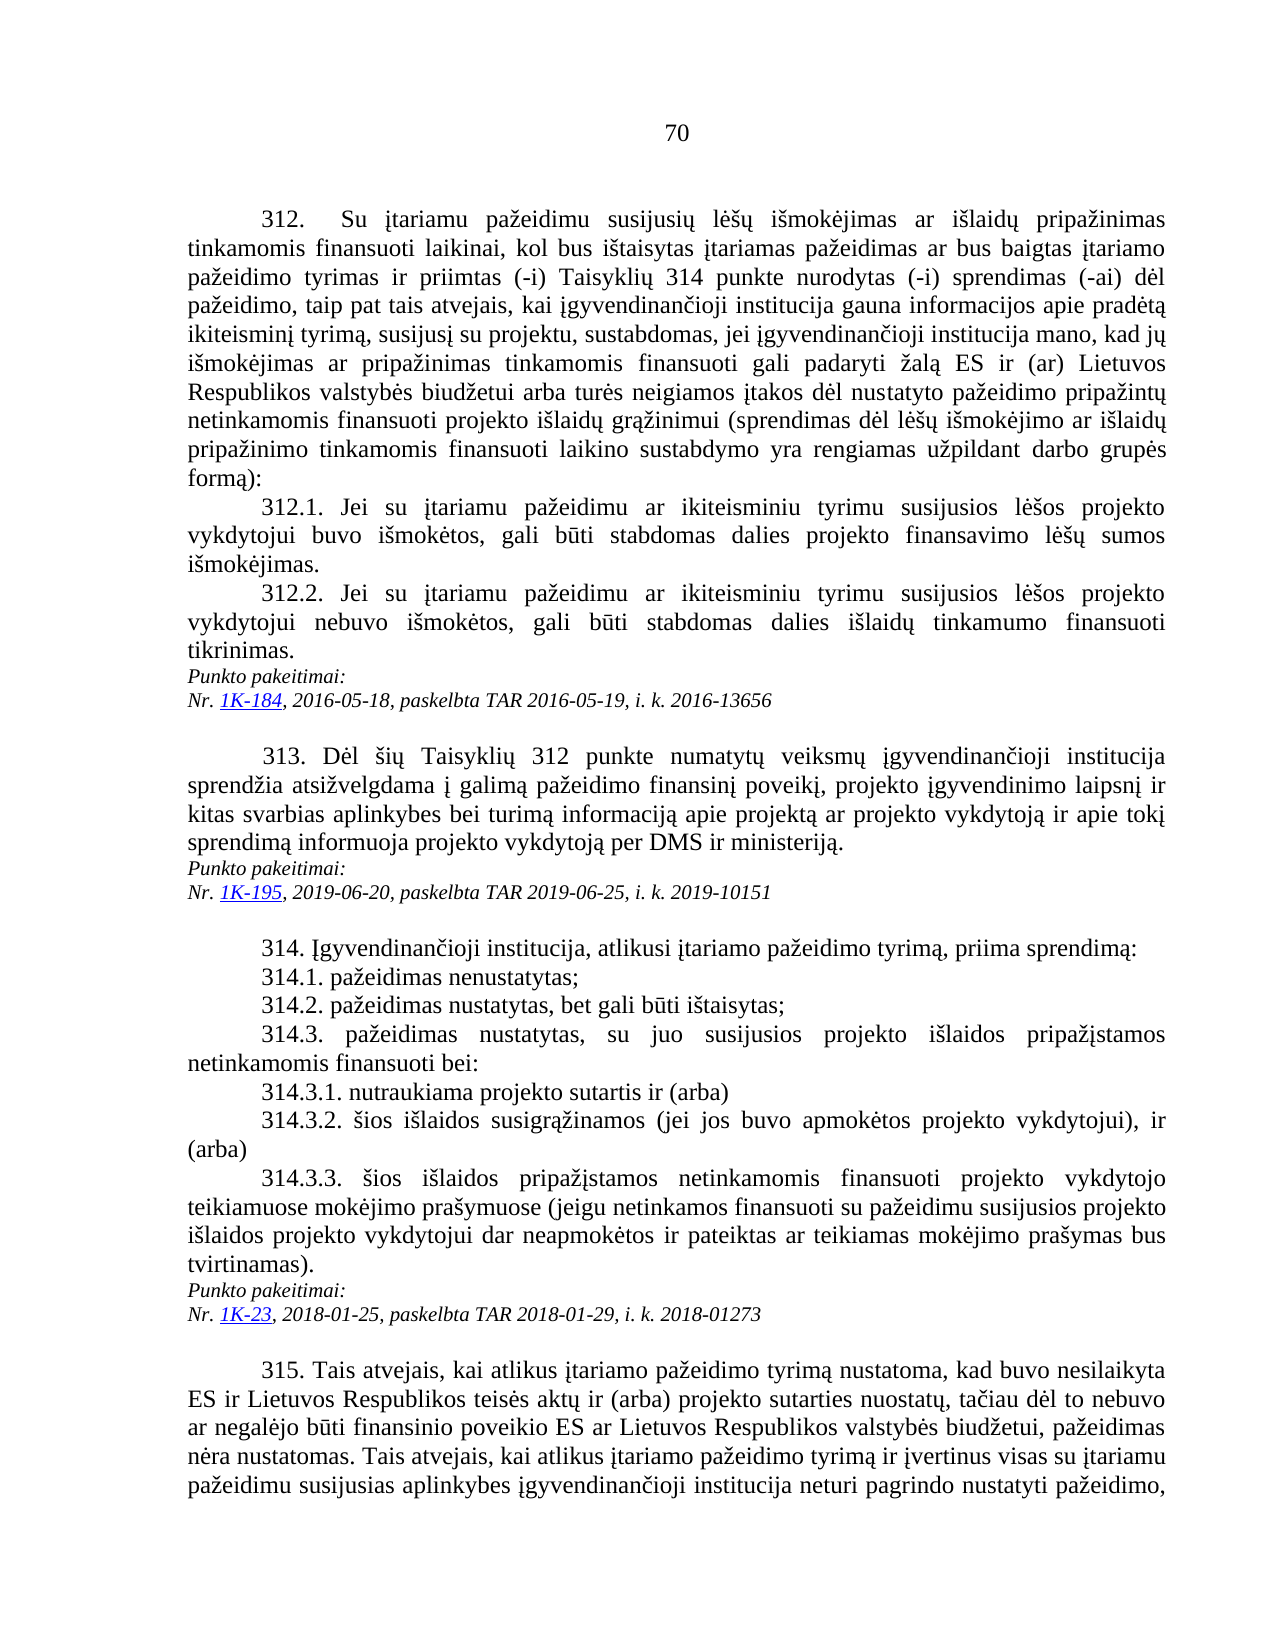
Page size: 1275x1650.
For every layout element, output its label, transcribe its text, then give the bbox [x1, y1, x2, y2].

text 314.3. pažeidimas nustatytas, su juo susijusios projekto išlaidos pripažįstamos netinkamomis finansuoti bei: [187, 1019, 1167, 1077]
text 312.1. Jei su įtariamu pažeidimu ar ikiteisminiu tyrimu susijusios lėšos projekto vykdytojui buvo išmokėtos, gali būti stabdomas dalies projekto finansavimo lėšų sumos išmokėjimas. [187, 492, 1167, 578]
text Nr. 1K-184, 2016-05-18, paskelbta TAR 2016-05-19, i. k. 2016-13656 [187, 688, 1167, 712]
text Punkto pakeitimai: [187, 856, 1167, 880]
text Nr. 1K-195, 2019-06-20, paskelbta TAR 2019-06-25, i. k. 2019-10151 [187, 880, 1167, 904]
text 314.3.1. nutraukiama projekto sutartis ir (arba) [187, 1077, 1167, 1106]
text Punkto pakeitimai: [187, 664, 1167, 688]
text 314.1. pažeidimas nenustatytas; [187, 962, 1167, 991]
text Nr. 1K-23, 2018-01-25, paskelbta TAR 2018-01-29, i. k. 2018-01273 [187, 1302, 1167, 1326]
text 314.3.2. šios išlaidos susigrąžinamos (jei jos buvo apmokėtos projekto vykdytojui), ir (arba) [187, 1106, 1167, 1163]
text 313. Dėl šių Taisyklių 312 punkte numatytų veiksmų įgyvendinančioji institucija sprendžia atsižvelgdama į galimą pažeidimo finansinį poveikį, projekto įgyvendinimo laipsnį ir kitas svarbias aplinkybes bei turimą informaciją apie projektą ar projekto vykdytoją ir apie tokį sprendimą informuoja projekto vykdytoją per DMS ir ministeriją. [187, 741, 1167, 856]
text Punkto pakeitimai: [187, 1278, 1167, 1302]
text 314.2. pažeidimas nustatytas, bet gali būti ištaisytas; [187, 991, 1167, 1019]
text 315. Tais atvejais, kai atlikus įtariamo pažeidimo tyrimą nustatoma, kad buvo nesilaikyta ES ir Lietuvos Respublikos teisės aktų ir (arba) projekto sutarties nuostatų, tačiau dėl to nebuvo ar negalėjo būti finansinio poveikio ES ar Lietuvos Respublikos valstybės biudžetui, pažeidimas nėra nustatomas. Tais atvejais, kai atlikus įtariamo pažeidimo tyrimą ir įvertinus visas su įtariamu pažeidimu susijusias aplinkybes įgyvendinančioji institucija neturi pagrindo nustatyti pažeidimo, [187, 1355, 1167, 1499]
text 314. Įgyvendinančioji institucija, atlikusi įtariamo pažeidimo tyrimą, priima sprendimą: [187, 933, 1167, 962]
text 312.2. Jei su įtariamu pažeidimu ar ikiteisminiu tyrimu susijusios lėšos projekto vykdytojui nebuvo išmokėtos, gali būti stabdomas dalies išlaidų tinkamumo finansuoti tikrinimas. [187, 578, 1167, 664]
text 314.3.3. šios išlaidos pripažįstamos netinkamomis finansuoti projekto vykdytojo teikiamuose mokėjimo prašymuose (jeigu netinkamos finansuoti su pažeidimu susijusios projekto išlaidos projekto vykdytojui dar neapmokėtos ir pateiktas ar teikiamas mokėjimo prašymas bus tvirtinamas). [187, 1163, 1167, 1278]
text 312. Su įtariamu pažeidimu susijusių lėšų išmokėjimas ar išlaidų pripažinimas tinkamomis finansuoti laikinai, kol bus ištaisytas įtariamas pažeidimas ar bus baigtas įtariamo pažeidimo tyrimas ir priimtas (-i) Taisyklių 314 punkte nurodytas (-i) sprendimas (-ai) dėl pažeidimo, taip pat tais atvejais, kai įgyvendinančioji institucija gauna informacijos apie pradėtą ikiteisminį tyrimą, susijusį su projektu, sustabdomas, jei įgyvendinančioji institucija mano, kad jų išmokėjimas ar pripažinimas tinkamomis finansuoti gali padaryti žalą ES ir (ar) Lietuvos Respublikos valstybės biudžetui arba turės neigiamos įtakos dėl nustatyto pažeidimo pripažintų netinkamomis finansuoti projekto išlaidų grąžinimui (sprendimas dėl lėšų išmokėjimo ar išlaidų pripažinimo tinkamomis finansuoti laikino sustabdymo yra rengiamas užpildant darbo grupės formą): [187, 204, 1167, 492]
